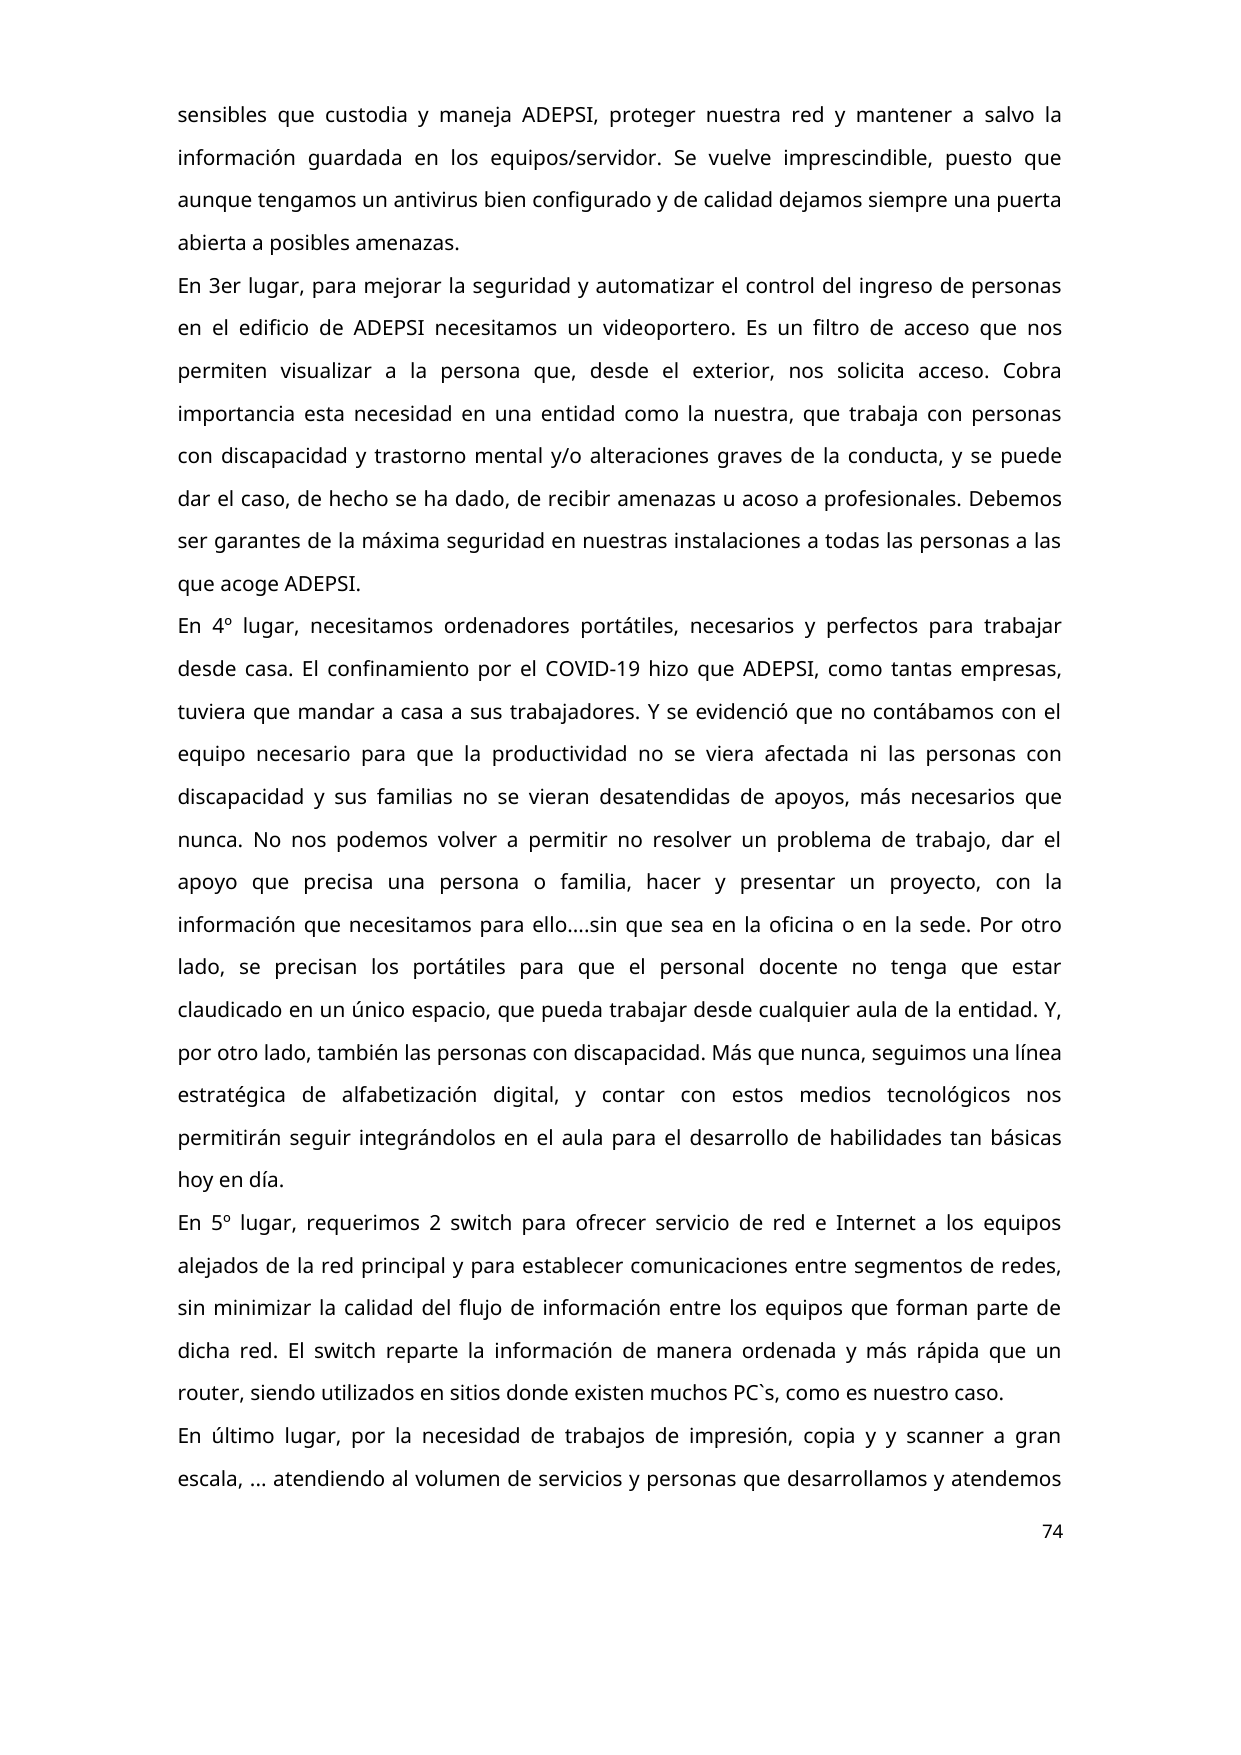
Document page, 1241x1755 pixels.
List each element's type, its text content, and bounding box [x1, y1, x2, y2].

text sensibles que custodia y maneja ADEPSI, proteger nuestra red y mantener a salvo la información guardada en los equipos/servidor. Se vuelve imprescindible, puesto que aunque tengamos un antivirus bien configurado y de calidad dejamos siempre una puerta abierta a posibles amenazas. [177, 100, 1063, 257]
text En 5º lugar, requerimos 2 switch para ofrecer servicio de red e Internet a los equipos alejados de la red principal y para establecer comunicaciones entre segmentos de redes, sin minimizar la calidad del flujo de información entre los equipos que forman parte de dicha red. El switch reparte la información de manera ordenada y más rápida que un router, siendo utilizados en sitios donde existen muchos PC`s, como es nuestro caso. [177, 1208, 1063, 1407]
text En 4º lugar, necesitamos ordenadores portátiles, necesarios y perfectos para trabajar desde casa. El confinamiento por el COVID-19 hizo que ADEPSI, como tantas empresas, tuviera que mandar a casa a sus trabajadores. Y se evidenció que no contábamos con el equipo necesario para que la productividad no se viera afectada ni las personas con discapacidad y sus familias no se vieran desatendidas de apoyos, más necesarios que nunca. No nos podemos volver a permitir no resolver un problema de trabajo, dar el apoyo que precisa una persona o familia, hacer y presentar un proyecto, con la información que necesitamos para ello....sin que sea en la oficina o en la sede. Por otro lado, se precisan los portátiles para que el personal docente no tenga que estar claudicado en un único espacio, que pueda trabajar desde cualquier aula de la entidad. Y, por otro lado, también las personas con discapacidad. Más que nunca, seguimos una línea estratégica de alfabetización digital, y contar con estos medios tecnológicos nos permitirán seguir integrándolos en el aula para el desarrollo de habilidades tan básicas hoy en día. [177, 612, 1063, 1194]
text En último lugar, por la necesidad de trabajos de impresión, copia y y scanner a gran escala, ... atendiendo al volumen de servicios y personas que desarrollamos y atendemos [177, 1421, 1063, 1492]
text En 3er lugar, para mejorar la seguridad y automatizar el control del ingreso de personas en el edificio de ADEPSI necesitamos un videoportero. Es un filtro de acceso que nos permiten visualizar a la persona que, desde el exterior, nos solicita acceso. Cobra importancia esta necesidad en una entidad como la nuestra, que trabaja con personas con discapacidad y trastorno mental y/o alteraciones graves de la conducta, y se puede dar el caso, de hecho se ha dado, de recibir amenazas u acoso a profesionales. Debemos ser garantes de la máxima seguridad en nuestras instalaciones a todas las personas a las que acoge ADEPSI. [177, 271, 1063, 597]
